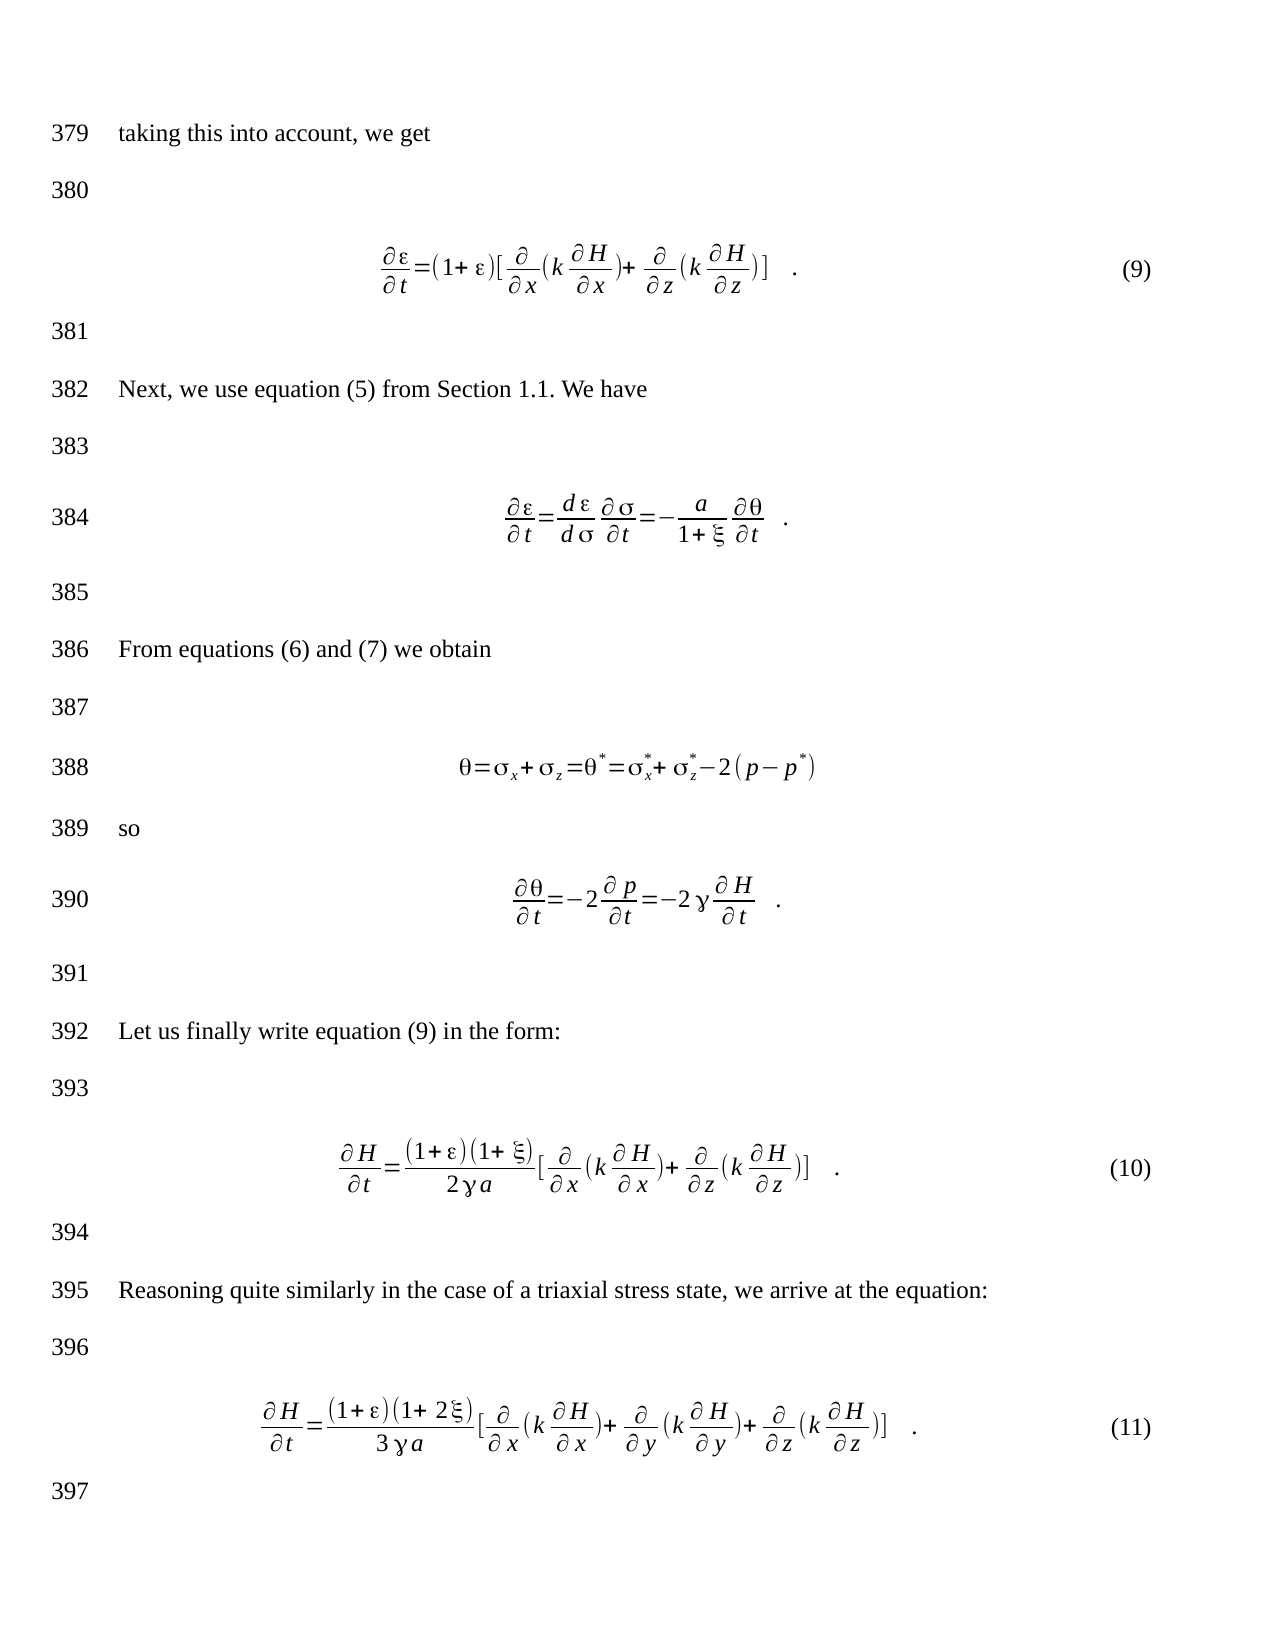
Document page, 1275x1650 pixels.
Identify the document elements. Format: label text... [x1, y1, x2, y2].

text From equations (6) and (7) we obtain [118, 634, 1157, 663]
text Let us finally write equation (9) in the form: [118, 1016, 1157, 1045]
table_header (11) [1041, 1390, 1157, 1476]
text . [118, 489, 1157, 548]
text so [118, 813, 1157, 842]
table_header (9) [1041, 233, 1157, 316]
text . [118, 871, 1157, 930]
table_header . [118, 1131, 1041, 1217]
text Next, we use equation (5) from Section 1.1. We have [118, 374, 1157, 402]
text Reasoning quite similarly in the case of a triaxial stress state, we arrive at the equation: [118, 1275, 1157, 1303]
table_header . [118, 1390, 1041, 1476]
table_header (10) [1041, 1131, 1157, 1217]
text taking this into account, we get [118, 118, 1157, 147]
table_header . [118, 233, 1041, 316]
